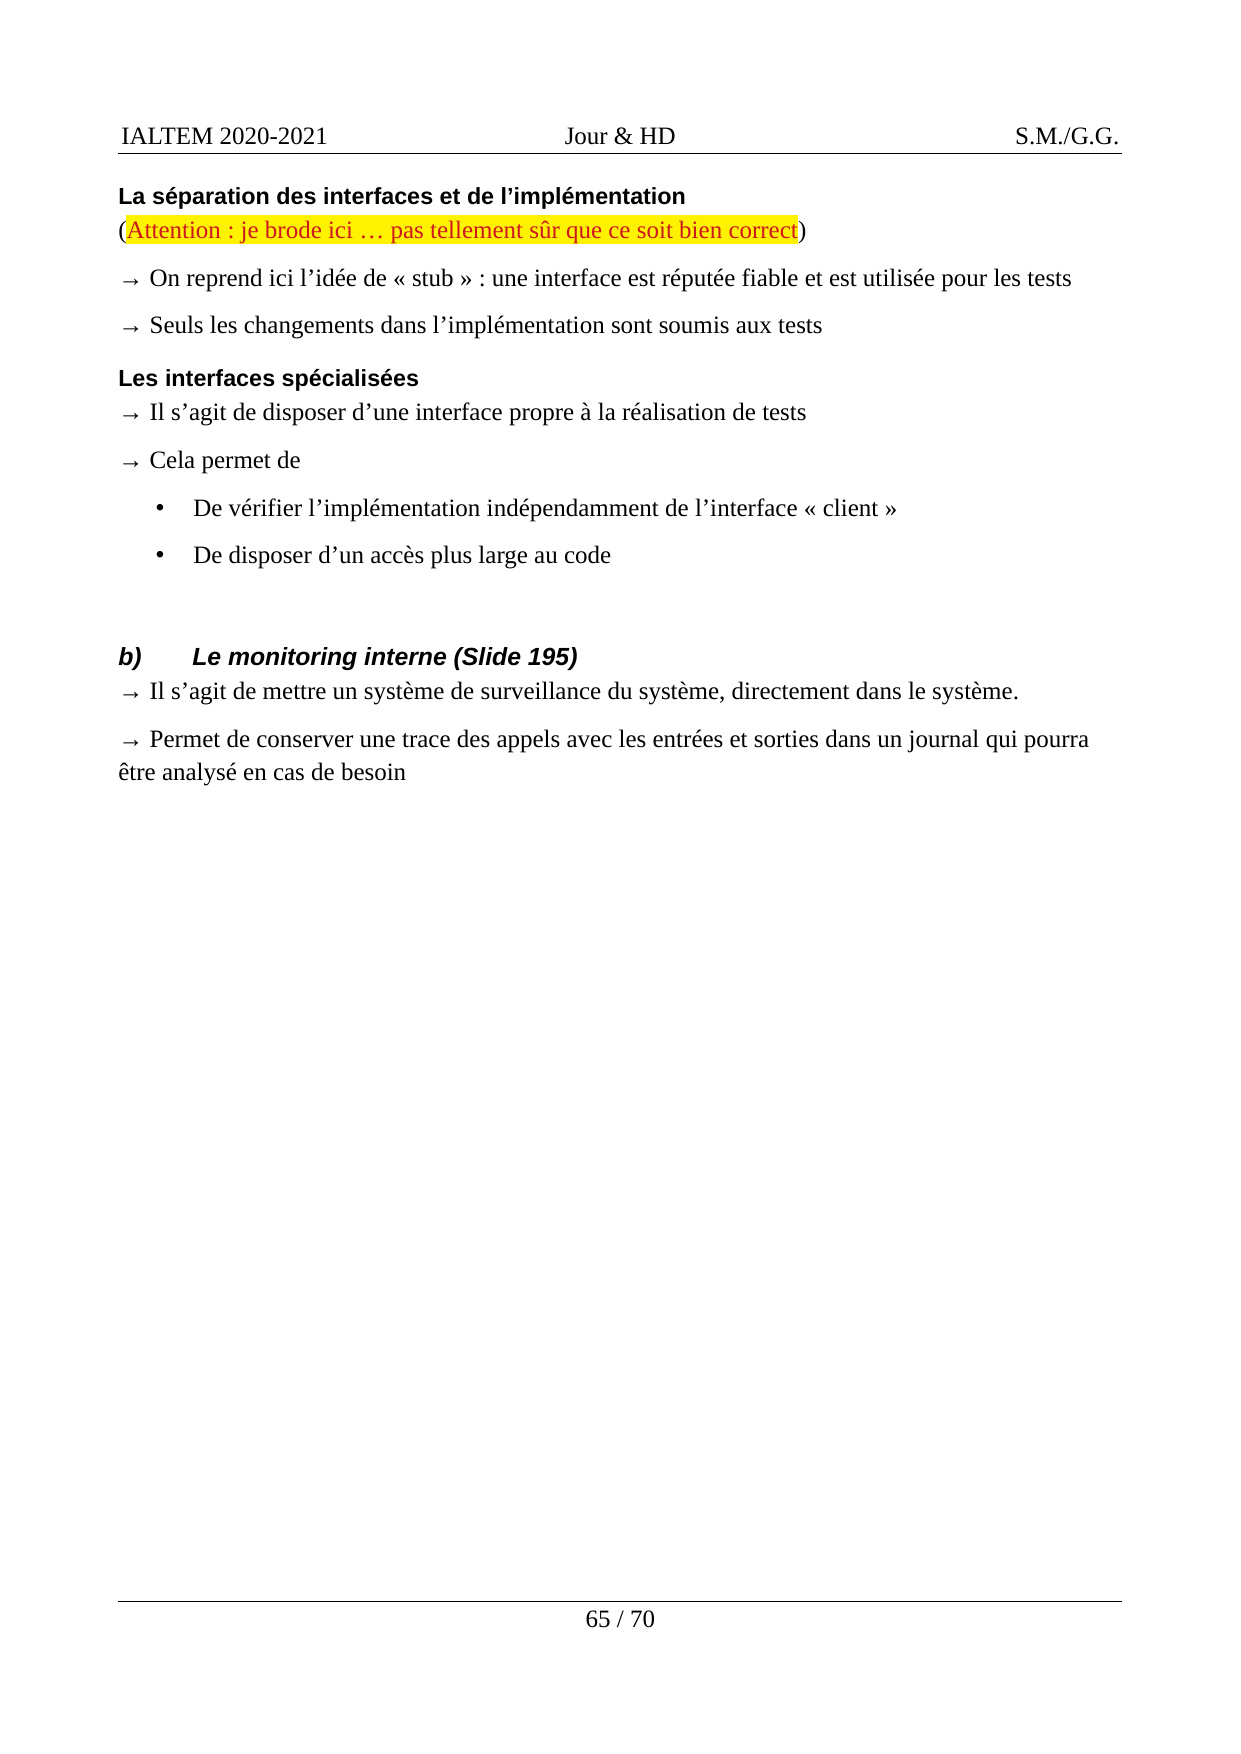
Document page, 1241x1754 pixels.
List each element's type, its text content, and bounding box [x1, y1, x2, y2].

list De disposer d’un accès plus large au code [156, 540, 1122, 569]
text → On reprend ici l’idée de « stub » : une interface est réputée fiable et est utilisée pour les tests [118, 263, 1122, 292]
subtitle Les interfaces spécialisées [118, 364, 1122, 391]
list De vérifier l’implémentation indépendamment de l’interface « client » [156, 493, 1122, 521]
text (Attention : je brode ici … pas tellement sûr que ce soit bien correct) [118, 215, 1122, 244]
text → Il s’agit de mettre un système de surveillance du système, directement dans le système. [118, 676, 1122, 705]
text → Cela permet de [118, 445, 1122, 474]
subtitle Le monitoring interne (Slide 195) [118, 642, 1122, 670]
subtitle La séparation des interfaces et de l’implémentation [118, 182, 1122, 209]
text → Il s’agit de disposer d’une interface propre à la réalisation de tests [118, 397, 1122, 426]
text → Permet de conserver une trace des appels avec les entrées et sorties dans un journal qui pourra être analysé en cas de besoin [118, 724, 1122, 786]
text → Seuls les changements dans l’implémentation sont soumis aux tests [118, 311, 1122, 339]
